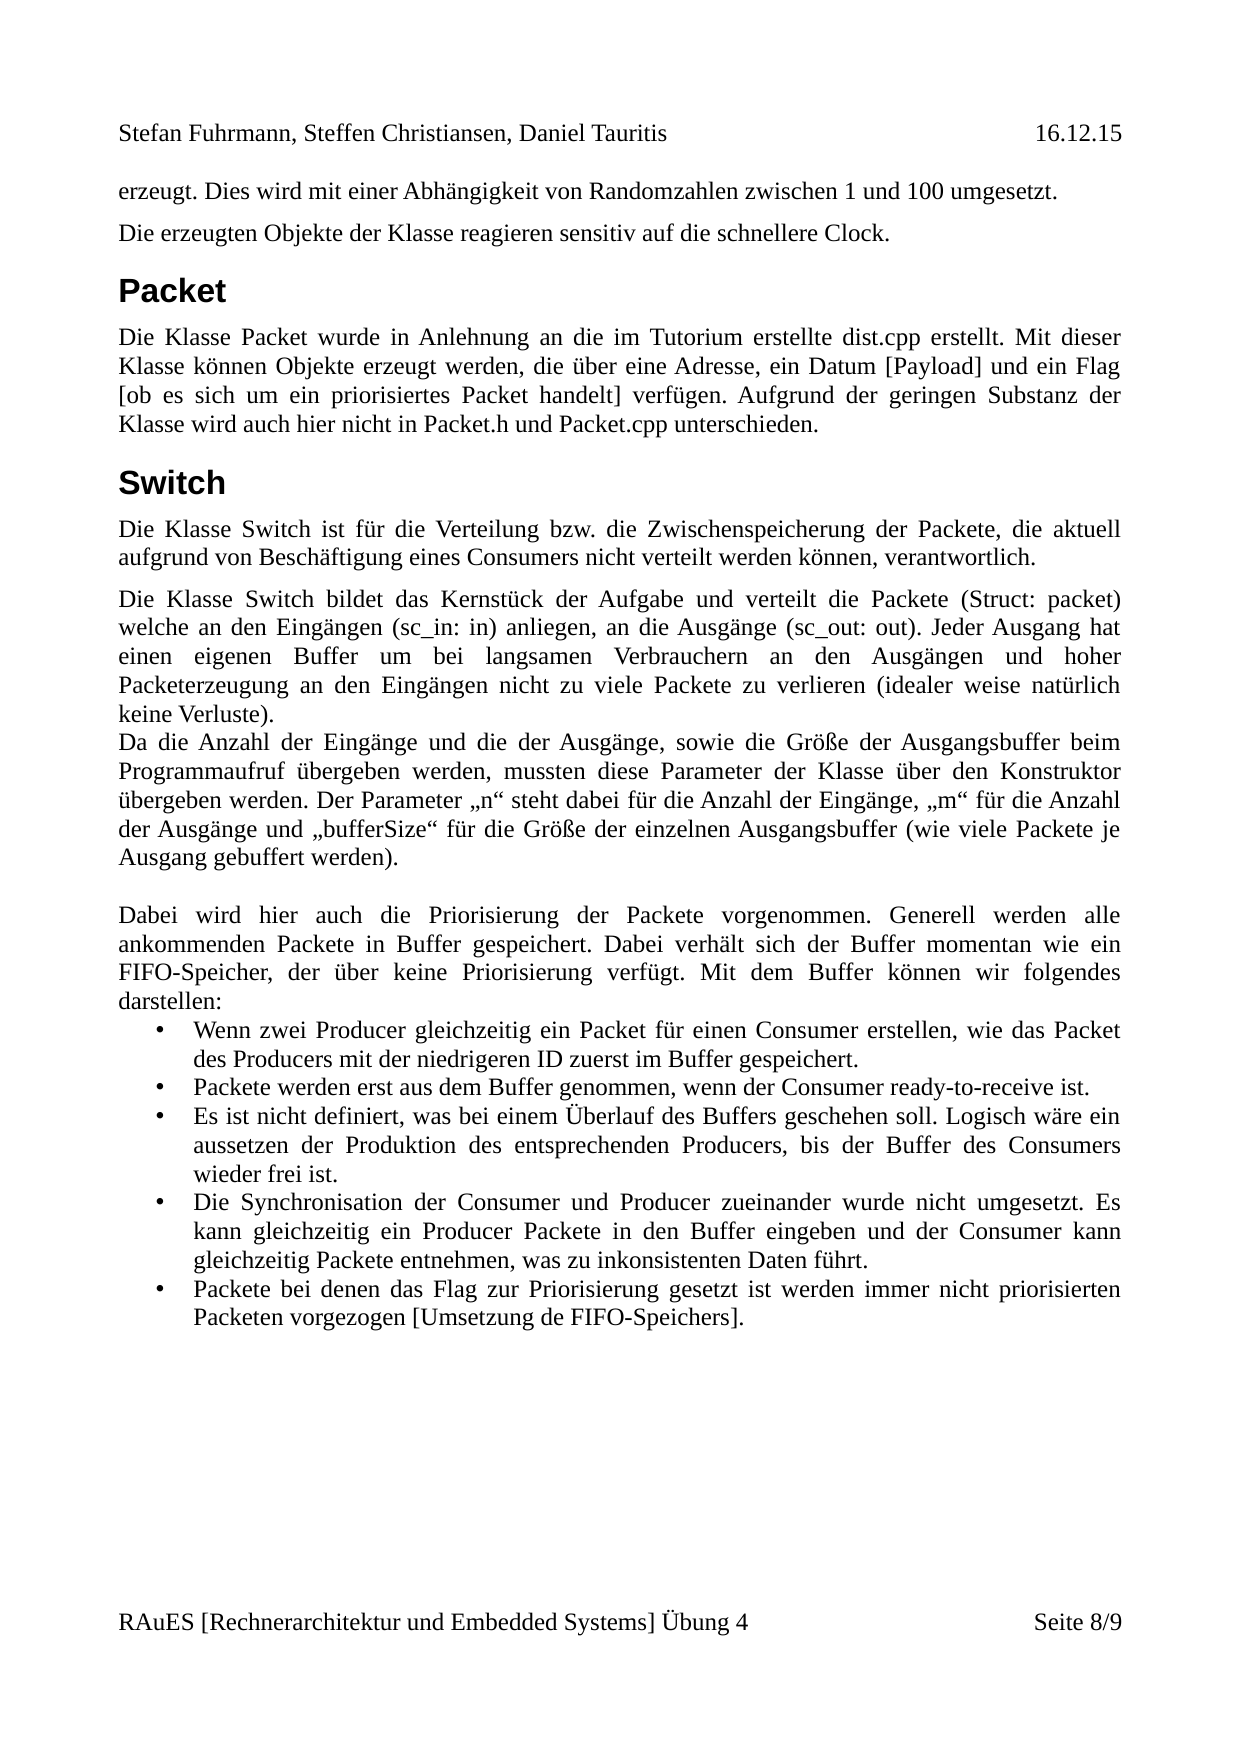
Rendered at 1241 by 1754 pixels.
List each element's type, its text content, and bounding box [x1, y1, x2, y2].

text erzeugt. Dies wird mit einer Abhängigkeit von Randomzahlen zwischen 1 und 100 umgesetzt. [118, 176, 1122, 205]
subtitle Packet [118, 271, 1122, 310]
list Die Synchronisation der Consumer und Producer zueinander wurde nicht umgesetzt. Es kann gleichzeitig ein Producer Packete in den Buffer eingeben und der Consumer kann gleichzeitig Packete entnehmen, was zu inkonsistenten Daten führt. [156, 1187, 1122, 1274]
subtitle Switch [118, 462, 1122, 501]
list Wenn zwei Producer gleichzeitig ein Packet für einen Consumer erstellen, wie das Packet des Producers mit der niedrigeren ID zuerst im Buffer gespeichert. [156, 1015, 1122, 1072]
text Dabei wird hier auch die Priorisierung der Packete vorgenommen. Generell werden alle ankommenden Packete in Buffer gespeichert. Dabei verhält sich der Buffer momentan wie ein FIFO-Speicher, der über keine Priorisierung verfügt. Mit dem Buffer können wir folgendes darstellen: [118, 900, 1122, 1015]
text Die Klasse Packet wurde in Anlehnung an die im Tutorium erstellte dist.cpp erstellt. Mit dieser Klasse können Objekte erzeugt werden, die über eine Adresse, ein Datum [Payload] und ein Flag [ob es sich um ein priorisiertes Packet handelt] verfügen. Aufgrund der geringen Substanz der Klasse wird auch hier nicht in Packet.h und Packet.cpp unterschieden. [118, 322, 1122, 437]
text Da die Anzahl der Eingänge und die der Ausgänge, sowie die Größe der Ausgangsbuffer beim Programmaufruf übergeben werden, mussten diese Parameter der Klasse über den Konstruktor übergeben werden. Der Parameter „n“ steht dabei für die Anzahl der Eingänge, „m“ für die Anzahl der Ausgänge und „bufferSize“ für die Größe der einzelnen Ausgangsbuffer (wie viele Packete je Ausgang gebuffert werden). [118, 727, 1122, 871]
list Packete bei denen das Flag zur Priorisierung gesetzt ist werden immer nicht priorisierten Packeten vorgezogen [Umsetzung de FIFO-Speichers]. [156, 1274, 1122, 1331]
text Die Klasse Switch bildet das Kernstück der Aufgabe und verteilt die Packete (Struct: packet) welche an den Eingängen (sc_in: in) anliegen, an die Ausgänge (sc_out: out). Jeder Ausgang hat einen eigenen Buffer um bei langsamen Verbrauchern an den Ausgängen und hoher Packeterzeugung an den Eingängen nicht zu viele Packete zu verlieren (idealer weise natürlich keine Verluste). [118, 584, 1122, 727]
list Es ist nicht definiert, was bei einem Überlauf des Buffers geschehen soll. Logisch wäre ein aussetzen der Produktion des entsprechenden Producers, bis der Buffer des Consumers wieder frei ist. [156, 1101, 1122, 1187]
text Die erzeugten Objekte der Klasse reagieren sensitiv auf die schnellere Clock. [118, 218, 1122, 246]
list Packete werden erst aus dem Buffer genommen, wenn der Consumer ready-to-receive ist. [156, 1072, 1122, 1101]
text Die Klasse Switch ist für die Verteilung bzw. die Zwischenspeicherung der Packete, die aktuell aufgrund von Beschäftigung eines Consumers nicht verteilt werden können, verantwortlich. [118, 514, 1122, 571]
